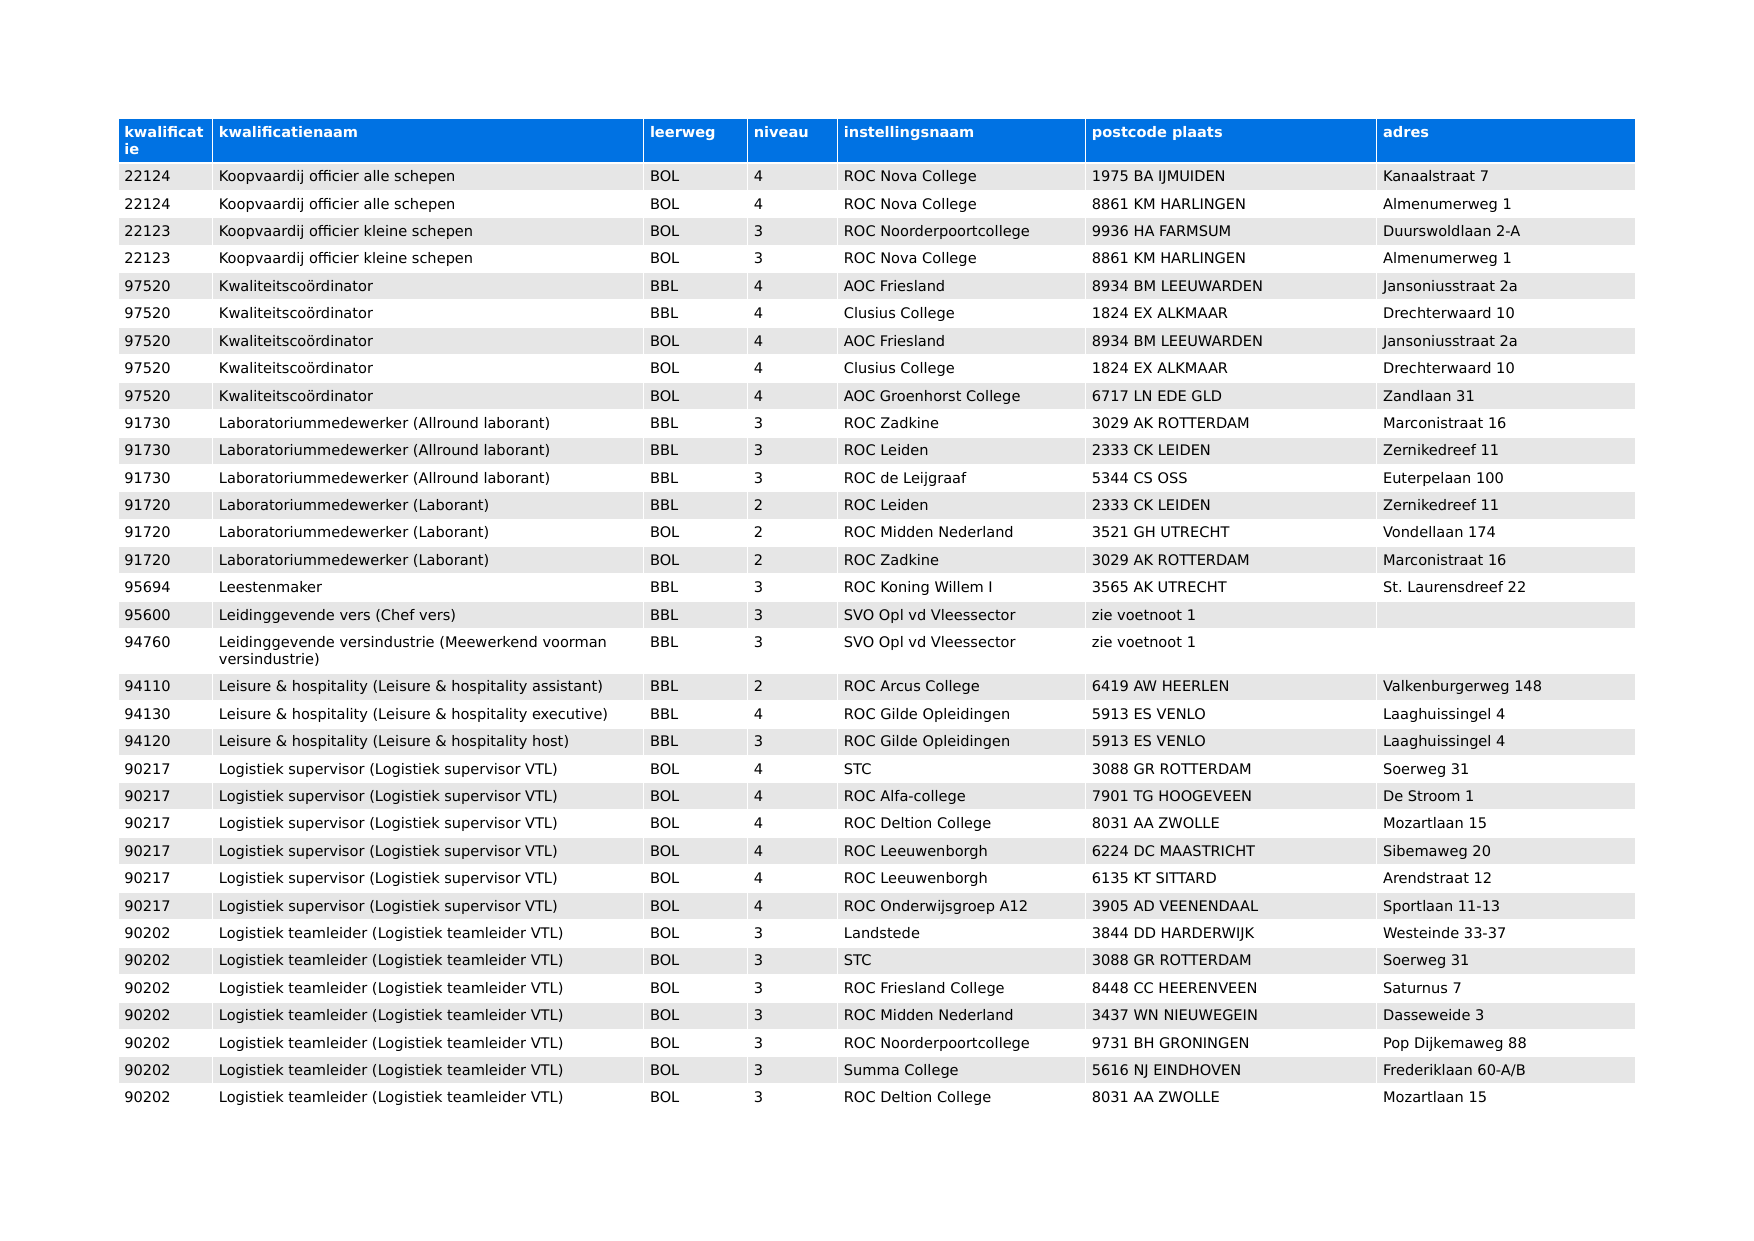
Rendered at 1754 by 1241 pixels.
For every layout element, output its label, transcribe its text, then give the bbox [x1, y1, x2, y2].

table_header adres [1377, 119, 1635, 162]
table_cell BBL [644, 729, 747, 755]
table_cell Logistiek teamleider (Logistiek teamleider VTL) [213, 1030, 643, 1056]
table_cell Vondellaan 174 [1377, 520, 1635, 546]
table_cell Leidinggevende versindustrie (Meewerkend voorman versindustrie) [213, 629, 643, 673]
table_cell STC [838, 948, 1085, 974]
table_cell Duurswoldlaan 2-A [1377, 218, 1635, 245]
table_cell ROC Deltion College [838, 1085, 1085, 1111]
table_cell ROC Midden Nederland [838, 520, 1085, 546]
table_cell 22124 [119, 164, 212, 190]
table_cell 3 [748, 1057, 837, 1083]
table_header leerweg [644, 119, 747, 162]
table_cell Laboratoriummedewerker (Allround laborant) [213, 465, 643, 491]
table_cell BOL [644, 246, 747, 272]
table_cell Almenumerweg 1 [1377, 191, 1635, 217]
table_cell Logistiek supervisor (Logistiek supervisor VTL) [213, 783, 643, 809]
table_cell BBL [644, 301, 747, 327]
table_cell 5913 ES VENLO [1086, 729, 1376, 755]
table_cell 97520 [119, 383, 212, 409]
table_cell 1824 EX ALKMAAR [1086, 355, 1376, 382]
table_cell 90217 [119, 838, 212, 864]
table_cell ROC Friesland College [838, 975, 1085, 1001]
table_cell 3 [748, 629, 837, 673]
table_cell 6419 AW HEERLEN [1086, 674, 1376, 700]
table_cell BBL [644, 465, 747, 491]
table_cell 22123 [119, 246, 212, 272]
table_cell 3 [748, 975, 837, 1001]
table_cell BOL [644, 1003, 747, 1029]
table_cell Kwaliteitscoördinator [213, 273, 643, 299]
table_cell 8934 BM LEEUWARDEN [1086, 273, 1376, 299]
table_cell ROC Leeuwenborgh [838, 838, 1085, 864]
table_cell Jansoniusstraat 2a [1377, 328, 1635, 354]
table_cell Logistiek teamleider (Logistiek teamleider VTL) [213, 920, 643, 947]
table_cell Saturnus 7 [1377, 975, 1635, 1001]
table_cell 90217 [119, 756, 212, 782]
table_cell BOL [644, 783, 747, 809]
table_cell 4 [748, 273, 837, 299]
table_cell 5344 CS OSS [1086, 465, 1376, 491]
table_cell BBL [644, 674, 747, 700]
table_cell BOL [644, 164, 747, 190]
table_cell 3 [748, 575, 837, 601]
table_cell Zernikedreef 11 [1377, 438, 1635, 464]
table_cell Leidinggevende vers (Chef vers) [213, 602, 643, 628]
table_cell 3 [748, 948, 837, 974]
table_cell Kwaliteitscoördinator [213, 328, 643, 354]
table_cell 90202 [119, 975, 212, 1001]
table_cell ROC Zadkine [838, 547, 1085, 573]
table_cell SVO Opl vd Vleessector [838, 602, 1085, 628]
table_cell 95600 [119, 602, 212, 628]
table_cell 8861 KM HARLINGEN [1086, 191, 1376, 217]
table_cell Almenumerweg 1 [1377, 246, 1635, 272]
table_cell 90217 [119, 865, 212, 892]
table_cell 3 [748, 1003, 837, 1029]
table_cell 90202 [119, 1030, 212, 1056]
table_cell Logistiek teamleider (Logistiek teamleider VTL) [213, 1057, 643, 1083]
table_cell 9936 HA FARMSUM [1086, 218, 1376, 245]
table_cell Arendstraat 12 [1377, 865, 1635, 892]
table_cell zie voetnoot 1 [1086, 602, 1376, 628]
table_cell ROC Nova College [838, 164, 1085, 190]
table_cell Laboratoriummedewerker (Laborant) [213, 520, 643, 546]
table_cell 22123 [119, 218, 212, 245]
table_cell 3029 AK ROTTERDAM [1086, 547, 1376, 573]
table_cell ROC de Leijgraaf [838, 465, 1085, 491]
table_cell Pop Dijkemaweg 88 [1377, 1030, 1635, 1056]
table_cell 3 [748, 218, 837, 245]
table_cell 2 [748, 520, 837, 546]
table_cell BBL [644, 602, 747, 628]
table_cell 8861 KM HARLINGEN [1086, 246, 1376, 272]
table_cell BOL [644, 756, 747, 782]
table_header instellingsnaam [838, 119, 1085, 162]
table_cell ROC Alfa-college [838, 783, 1085, 809]
table_cell 2 [748, 547, 837, 573]
table_cell 4 [748, 383, 837, 409]
table_cell ROC Deltion College [838, 811, 1085, 837]
table_cell Mozartlaan 15 [1377, 1085, 1635, 1111]
table_cell BBL [644, 438, 747, 464]
table_cell ROC Gilde Opleidingen [838, 729, 1085, 755]
table_cell 2333 CK LEIDEN [1086, 438, 1376, 464]
table_cell 90217 [119, 893, 212, 919]
table_cell Logistiek supervisor (Logistiek supervisor VTL) [213, 838, 643, 864]
table_cell SVO Opl vd Vleessector [838, 629, 1085, 673]
table_header kwalificatienaam [213, 119, 643, 162]
table_cell 97520 [119, 301, 212, 327]
table_cell 5616 NJ EINDHOVEN [1086, 1057, 1376, 1083]
table_cell 3 [748, 438, 837, 464]
table_cell Landstede [838, 920, 1085, 947]
table_cell BOL [644, 328, 747, 354]
table_cell ROC Zadkine [838, 410, 1085, 436]
table_cell 4 [748, 191, 837, 217]
table_cell Leisure & hospitality (Leisure & hospitality executive) [213, 701, 643, 727]
table_cell 4 [748, 328, 837, 354]
table_cell Kanaalstraat 7 [1377, 164, 1635, 190]
table_cell Frederiklaan 60-A/B [1377, 1057, 1635, 1083]
table_cell BOL [644, 218, 747, 245]
table_cell Euterpelaan 100 [1377, 465, 1635, 491]
table_cell ROC Nova College [838, 191, 1085, 217]
table_cell Koopvaardij officier kleine schepen [213, 218, 643, 245]
table_cell Koopvaardij officier alle schepen [213, 191, 643, 217]
table_cell 3 [748, 729, 837, 755]
table_cell 94110 [119, 674, 212, 700]
table_cell 4 [748, 164, 837, 190]
table_cell 4 [748, 301, 837, 327]
table_cell ROC Noorderpoortcollege [838, 218, 1085, 245]
table_cell BOL [644, 811, 747, 837]
table_cell 91730 [119, 438, 212, 464]
table_cell Summa College [838, 1057, 1085, 1083]
table_cell Logistiek supervisor (Logistiek supervisor VTL) [213, 756, 643, 782]
table_cell ROC Gilde Opleidingen [838, 701, 1085, 727]
table_cell ROC Leiden [838, 438, 1085, 464]
table_cell 6224 DC MAASTRICHT [1086, 838, 1376, 864]
table_cell BOL [644, 355, 747, 382]
table_cell BOL [644, 1057, 747, 1083]
table_cell 91730 [119, 465, 212, 491]
table_cell 3 [748, 410, 837, 436]
table_cell Zernikedreef 11 [1377, 492, 1635, 519]
table_cell 8448 CC HEERENVEEN [1086, 975, 1376, 1001]
table_cell Jansoniusstraat 2a [1377, 273, 1635, 299]
table_cell 4 [748, 355, 837, 382]
table_cell 4 [748, 865, 837, 892]
table_cell Laboratoriummedewerker (Allround laborant) [213, 438, 643, 464]
table_cell Leestenmaker [213, 575, 643, 601]
table_cell ROC Midden Nederland [838, 1003, 1085, 1029]
table_cell 4 [748, 838, 837, 864]
table_cell BOL [644, 948, 747, 974]
table_cell 90217 [119, 811, 212, 837]
table_cell Zandlaan 31 [1377, 383, 1635, 409]
table_cell St. Laurensdreef 22 [1377, 575, 1635, 601]
table_header niveau [748, 119, 837, 162]
table_cell STC [838, 756, 1085, 782]
table_cell ROC Onderwijsgroep A12 [838, 893, 1085, 919]
table_cell 3521 GH UTRECHT [1086, 520, 1376, 546]
table_cell 3905 AD VEENENDAAL [1086, 893, 1376, 919]
table_cell 91720 [119, 520, 212, 546]
table_cell Marconistraat 16 [1377, 547, 1635, 573]
table_cell 94130 [119, 701, 212, 727]
table_cell 9731 BH GRONINGEN [1086, 1030, 1376, 1056]
table_cell 4 [748, 811, 837, 837]
table_cell Drechterwaard 10 [1377, 301, 1635, 327]
table_cell 3 [748, 246, 837, 272]
table_cell BBL [644, 575, 747, 601]
table_cell zie voetnoot 1 [1086, 629, 1376, 673]
table_cell BOL [644, 1085, 747, 1111]
table_cell 97520 [119, 273, 212, 299]
table_cell 94120 [119, 729, 212, 755]
table_cell 90202 [119, 920, 212, 947]
table_cell 3 [748, 465, 837, 491]
table_cell 2 [748, 674, 837, 700]
table_cell 3 [748, 920, 837, 947]
table_cell Logistiek teamleider (Logistiek teamleider VTL) [213, 1003, 643, 1029]
table_cell 1975 BA IJMUIDEN [1086, 164, 1376, 190]
table_cell Laboratoriummedewerker (Laborant) [213, 547, 643, 573]
table_cell AOC Friesland [838, 328, 1085, 354]
table_cell AOC Friesland [838, 273, 1085, 299]
table_cell Valkenburgerweg 148 [1377, 674, 1635, 700]
table_cell 4 [748, 783, 837, 809]
table_cell ROC Noorderpoortcollege [838, 1030, 1085, 1056]
table_cell BOL [644, 1030, 747, 1056]
table_cell 1824 EX ALKMAAR [1086, 301, 1376, 327]
table_cell 6135 KT SITTARD [1086, 865, 1376, 892]
table_cell ROC Nova College [838, 246, 1085, 272]
table_cell Dasseweide 3 [1377, 1003, 1635, 1029]
table_cell Sibemaweg 20 [1377, 838, 1635, 864]
table_cell Clusius College [838, 301, 1085, 327]
table_cell 4 [748, 701, 837, 727]
table_cell 90202 [119, 1057, 212, 1083]
table_cell Logistiek teamleider (Logistiek teamleider VTL) [213, 975, 643, 1001]
table_cell BBL [644, 492, 747, 519]
table_cell [1377, 629, 1635, 673]
table_cell Marconistraat 16 [1377, 410, 1635, 436]
table_cell ROC Koning Willem I [838, 575, 1085, 601]
table_cell 91720 [119, 492, 212, 519]
table_cell ROC Arcus College [838, 674, 1085, 700]
table_cell BBL [644, 410, 747, 436]
table_cell Drechterwaard 10 [1377, 355, 1635, 382]
table_cell BOL [644, 520, 747, 546]
table_header kwalificatie [119, 119, 212, 162]
table_cell Koopvaardij officier alle schepen [213, 164, 643, 190]
table_cell [1377, 602, 1635, 628]
table_cell BOL [644, 838, 747, 864]
table_cell AOC Groenhorst College [838, 383, 1085, 409]
table_cell Soerweg 31 [1377, 948, 1635, 974]
table_cell Kwaliteitscoördinator [213, 355, 643, 382]
table_cell Laboratoriummedewerker (Laborant) [213, 492, 643, 519]
table_cell Laaghuissingel 4 [1377, 701, 1635, 727]
table_cell 5913 ES VENLO [1086, 701, 1376, 727]
table_cell Soerweg 31 [1377, 756, 1635, 782]
table_cell Leisure & hospitality (Leisure & hospitality assistant) [213, 674, 643, 700]
table_cell BOL [644, 920, 747, 947]
table_cell 3 [748, 602, 837, 628]
table_cell 7901 TG HOOGEVEEN [1086, 783, 1376, 809]
table_cell 90202 [119, 948, 212, 974]
table_cell 8031 AA ZWOLLE [1086, 811, 1376, 837]
table_cell Kwaliteitscoördinator [213, 301, 643, 327]
table_cell 91720 [119, 547, 212, 573]
table_cell ROC Leiden [838, 492, 1085, 519]
table_cell 6717 LN EDE GLD [1086, 383, 1376, 409]
table_cell Westeinde 33-37 [1377, 920, 1635, 947]
table_cell BBL [644, 273, 747, 299]
table_cell BOL [644, 191, 747, 217]
table_cell Laaghuissingel 4 [1377, 729, 1635, 755]
table_cell 3088 GR ROTTERDAM [1086, 756, 1376, 782]
table_cell Koopvaardij officier kleine schepen [213, 246, 643, 272]
table_cell 3 [748, 1030, 837, 1056]
table_cell 2333 CK LEIDEN [1086, 492, 1376, 519]
table_cell Mozartlaan 15 [1377, 811, 1635, 837]
table_cell Leisure & hospitality (Leisure & hospitality host) [213, 729, 643, 755]
table_cell 94760 [119, 629, 212, 673]
table_cell 90202 [119, 1085, 212, 1111]
table_cell Clusius College [838, 355, 1085, 382]
table_cell 3844 DD HARDERWIJK [1086, 920, 1376, 947]
table_cell 3437 WN NIEUWEGEIN [1086, 1003, 1376, 1029]
table_cell Logistiek teamleider (Logistiek teamleider VTL) [213, 1085, 643, 1111]
table_cell 97520 [119, 355, 212, 382]
table_cell De Stroom 1 [1377, 783, 1635, 809]
table_cell 22124 [119, 191, 212, 217]
table_cell BOL [644, 383, 747, 409]
table_header postcode plaats [1086, 119, 1376, 162]
table_cell 3565 AK UTRECHT [1086, 575, 1376, 601]
table_cell 4 [748, 893, 837, 919]
table_cell BOL [644, 893, 747, 919]
table_cell 3 [748, 1085, 837, 1111]
table_cell BBL [644, 701, 747, 727]
table_cell Laboratoriummedewerker (Allround laborant) [213, 410, 643, 436]
table_cell Logistiek supervisor (Logistiek supervisor VTL) [213, 893, 643, 919]
table_cell 2 [748, 492, 837, 519]
table_cell Sportlaan 11-13 [1377, 893, 1635, 919]
table_cell 90217 [119, 783, 212, 809]
table_cell Kwaliteitscoördinator [213, 383, 643, 409]
table_cell 91730 [119, 410, 212, 436]
table_cell 4 [748, 756, 837, 782]
table_cell ROC Leeuwenborgh [838, 865, 1085, 892]
table_cell 3029 AK ROTTERDAM [1086, 410, 1376, 436]
table_cell 8031 AA ZWOLLE [1086, 1085, 1376, 1111]
table_cell 95694 [119, 575, 212, 601]
table_cell BBL [644, 629, 747, 673]
table_cell 90202 [119, 1003, 212, 1029]
table_cell Logistiek supervisor (Logistiek supervisor VTL) [213, 865, 643, 892]
table_cell BOL [644, 547, 747, 573]
table_cell 3088 GR ROTTERDAM [1086, 948, 1376, 974]
table_cell BOL [644, 865, 747, 892]
table_cell BOL [644, 975, 747, 1001]
table_cell Logistiek supervisor (Logistiek supervisor VTL) [213, 811, 643, 837]
table_cell 8934 BM LEEUWARDEN [1086, 328, 1376, 354]
table_cell Logistiek teamleider (Logistiek teamleider VTL) [213, 948, 643, 974]
table_cell 97520 [119, 328, 212, 354]
